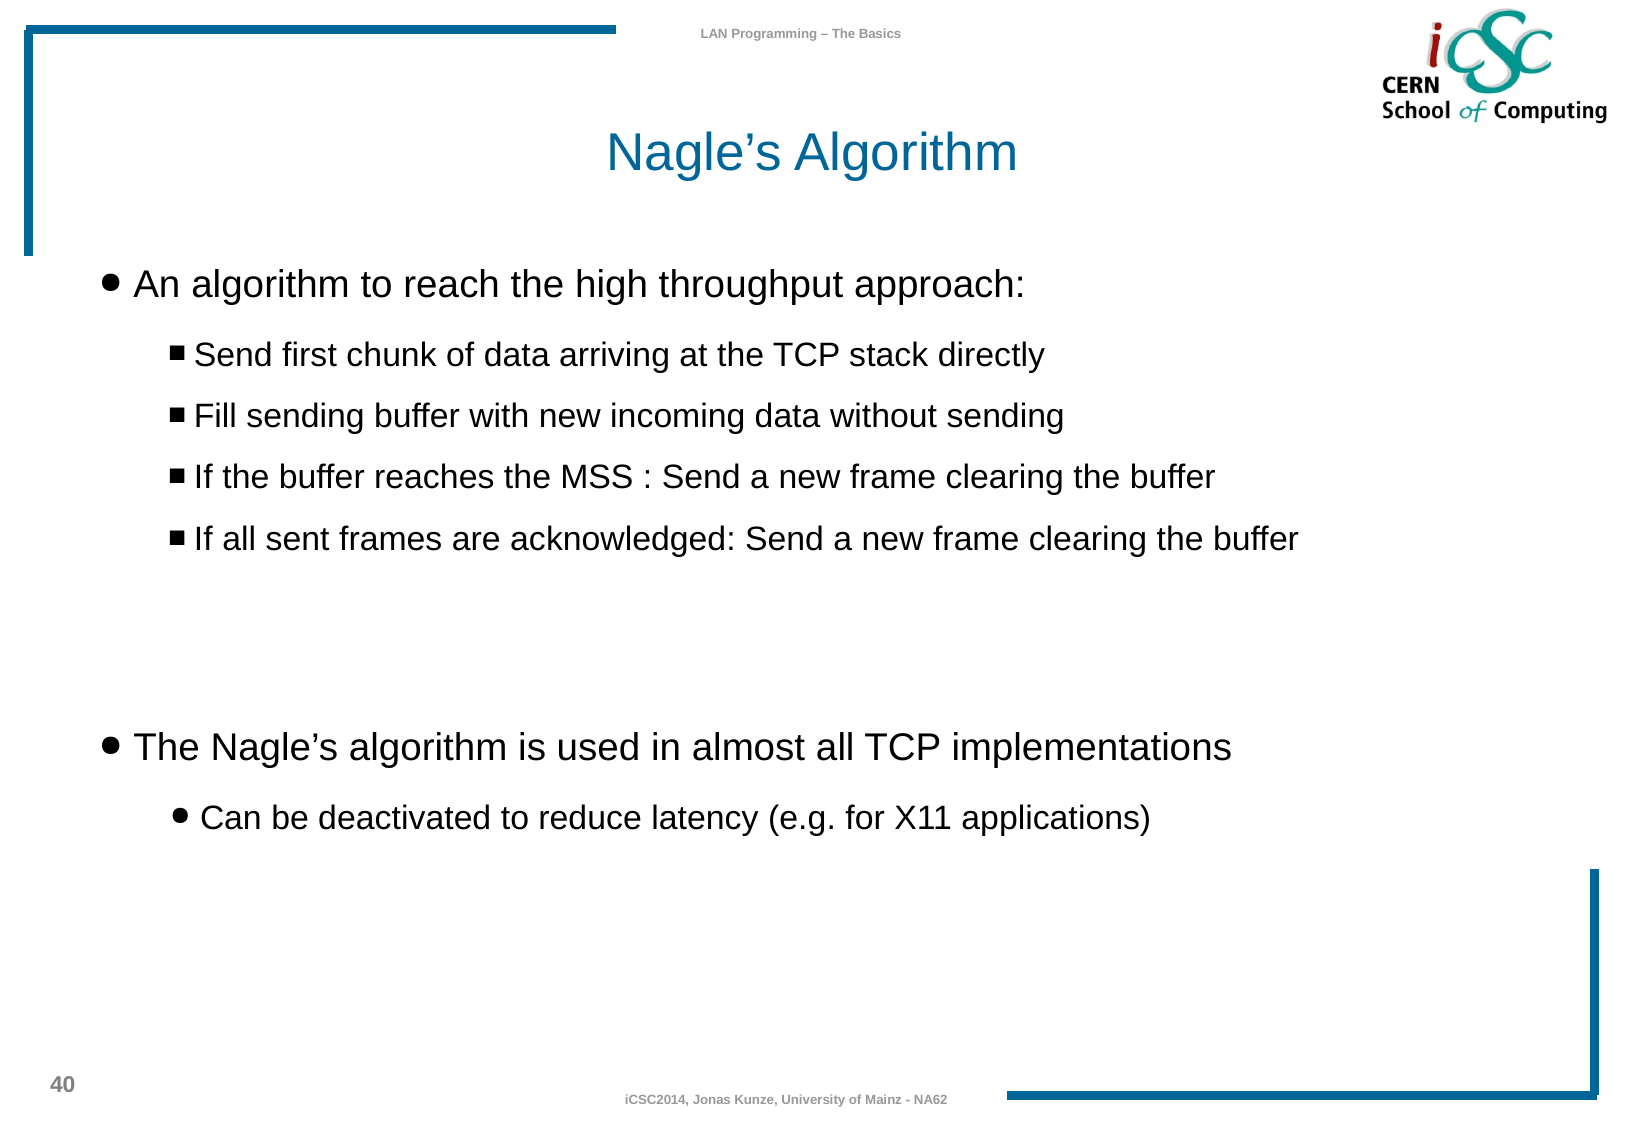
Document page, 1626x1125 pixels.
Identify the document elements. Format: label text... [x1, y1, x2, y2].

picture [1381, 8, 1608, 125]
list An algorithm to reach the high throughput approach: Send first chunk of data arriving at the TCP stack directly Fill sending buffer with new incoming data without sending If the buffer reaches the MSS : Send a new frame clearing the buffer If all sent frames are acknowledged: Send a new frame clearing the buffer The Nagle’s algorithm is used in almost all TCP implementations Can be deactivated to reduce latency (e.g. for X11 applications) [81, 263, 1512, 1051]
title Nagle’s Algorithm [81, 44, 1544, 233]
